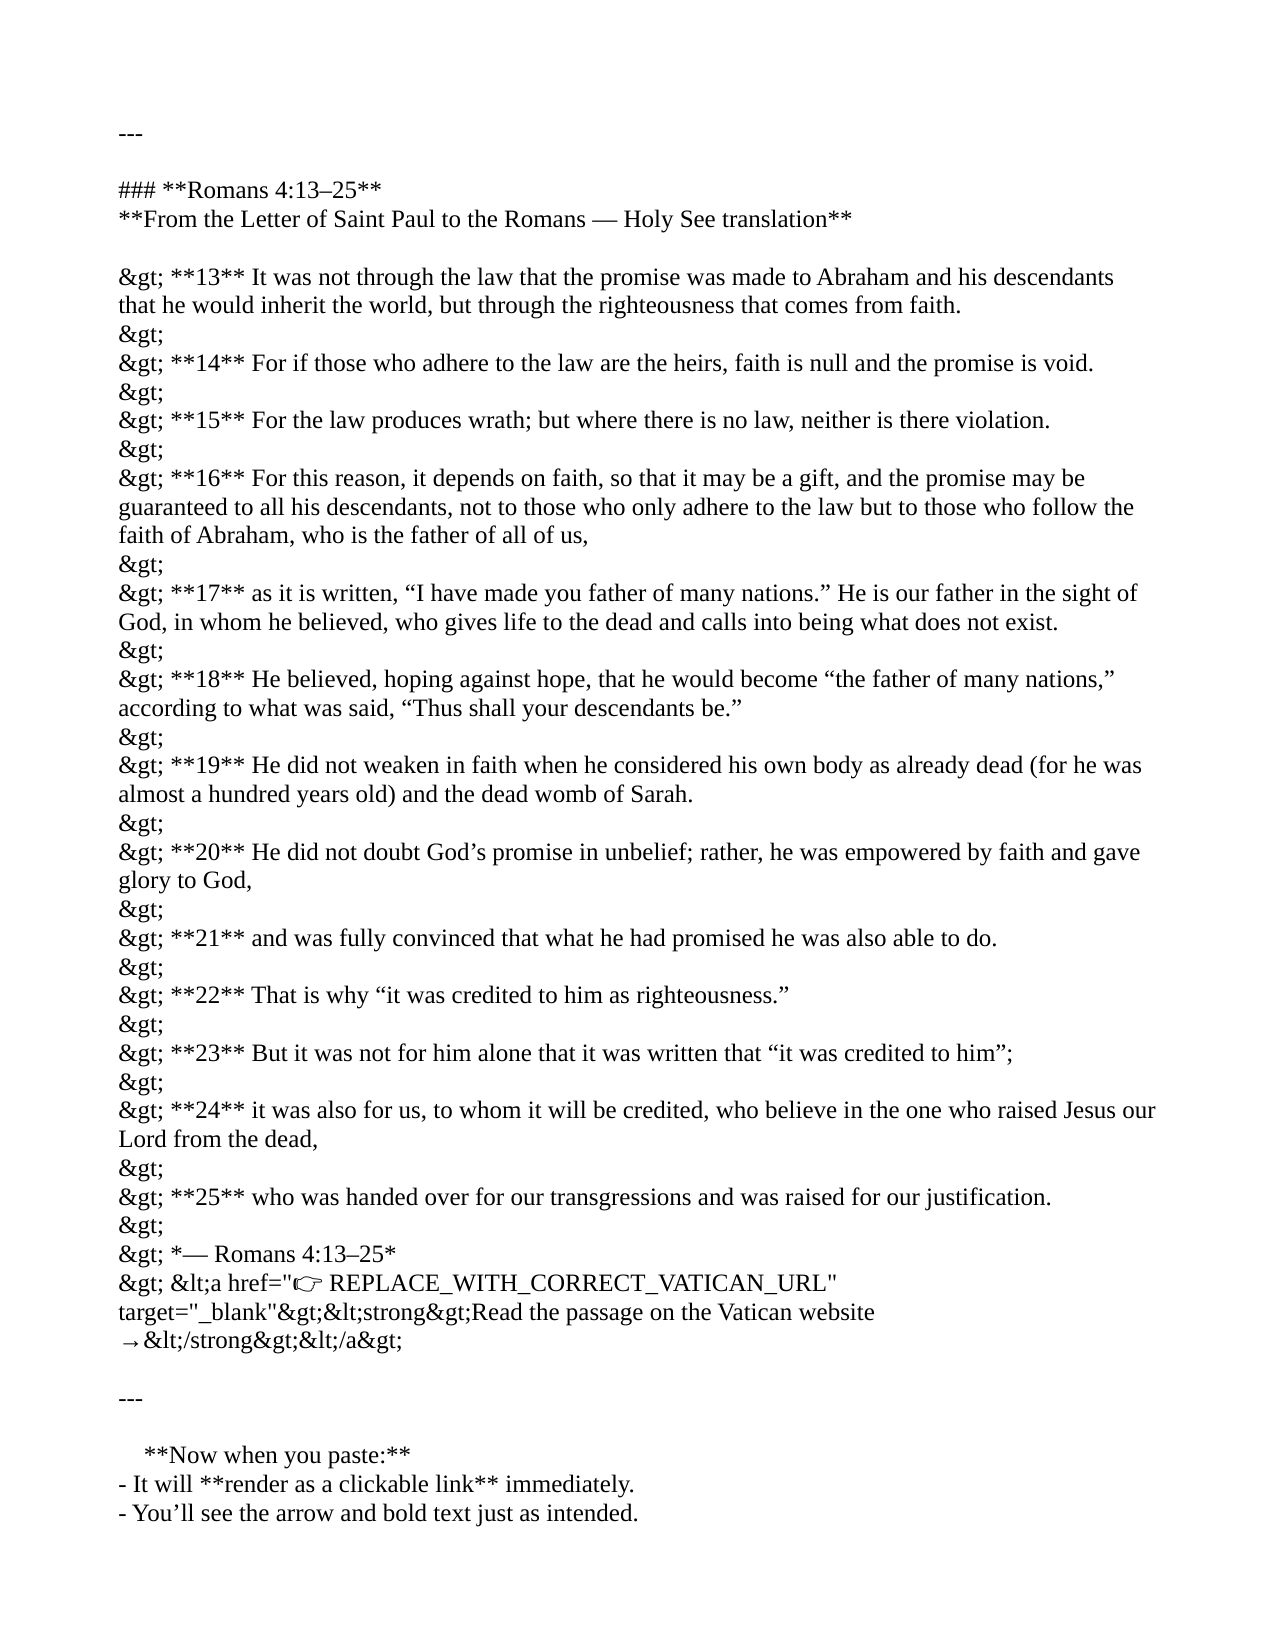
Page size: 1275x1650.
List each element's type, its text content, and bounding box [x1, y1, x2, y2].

text &gt; **24** it was also for us, to whom it will be credited, who believe in the one who raised Jesus our Lord from the dead, [118, 1096, 1157, 1153]
text &gt; **15** For the law produces wrath; but where there is no law, neither is there violation. [118, 406, 1157, 434]
text &gt; [118, 808, 1157, 837]
text &gt; &lt;a href="👉 REPLACE_WITH_CORRECT_VATICAN_URL" target="_blank"&gt;&lt;strong&gt;Read the passage on the Vatican website →&lt;/strong&gt;&lt;/a&gt; [118, 1268, 1157, 1354]
text &gt; [118, 1009, 1157, 1038]
text ✅ **Now when you paste:** [118, 1441, 1157, 1469]
text &gt; **25** who was handed over for our transgressions and was raised for our justification. [118, 1182, 1157, 1211]
text &gt; [118, 377, 1157, 406]
text &gt; **14** For if those who adhere to the law are the heirs, faith is null and the promise is void. [118, 348, 1157, 377]
text --- [118, 1383, 1157, 1412]
text &gt; **21** and was fully convinced that what he had promised he was also able to do. [118, 923, 1157, 952]
text ### **Romans 4:13–25** [118, 176, 1157, 204]
text &gt; [118, 722, 1157, 751]
text &gt; [118, 1153, 1157, 1182]
text --- [118, 118, 1157, 147]
text &gt; [118, 636, 1157, 664]
text &gt; [118, 894, 1157, 923]
text &gt; **23** But it was not for him alone that it was written that “it was credited to him”; [118, 1038, 1157, 1067]
text &gt; **22** That is why “it was credited to him as righteousness.” [118, 981, 1157, 1009]
text - It will **render as a clickable link** immediately. [118, 1469, 1157, 1498]
text &gt; **17** as it is written, “I have made you father of many nations.” He is our father in the sight of God, in whom he believed, who gives life to the dead and calls into being what does not exist. [118, 578, 1157, 636]
text &gt; *— Romans 4:13–25* [118, 1239, 1157, 1268]
text &gt; **16** For this reason, it depends on faith, so that it may be a gift, and the promise may be guaranteed to all his descendants, not to those who only adhere to the law but to those who follow the faith of Abraham, who is the father of all of us, [118, 463, 1157, 549]
text &gt; [118, 1067, 1157, 1096]
text &gt; [118, 1211, 1157, 1239]
text &gt; [118, 549, 1157, 578]
text &gt; **13** It was not through the law that the promise was made to Abraham and his descendants that he would inherit the world, but through the righteousness that comes from faith. [118, 262, 1157, 319]
text &gt; [118, 952, 1157, 981]
text &gt; **18** He believed, hoping against hope, that he would become “the father of many nations,” according to what was said, “Thus shall your descendants be.” [118, 664, 1157, 722]
text &gt; **19** He did not weaken in faith when he considered his own body as already dead (for he was almost a hundred years old) and the dead womb of Sarah. [118, 751, 1157, 808]
text &gt; [118, 434, 1157, 463]
text **From the Letter of Saint Paul to the Romans — Holy See translation** [118, 204, 1157, 233]
text &gt; **20** He did not doubt God’s promise in unbelief; rather, he was empowered by faith and gave glory to God, [118, 837, 1157, 894]
text - You’ll see the arrow and bold text just as intended. [118, 1498, 1157, 1527]
text &gt; [118, 319, 1157, 348]
